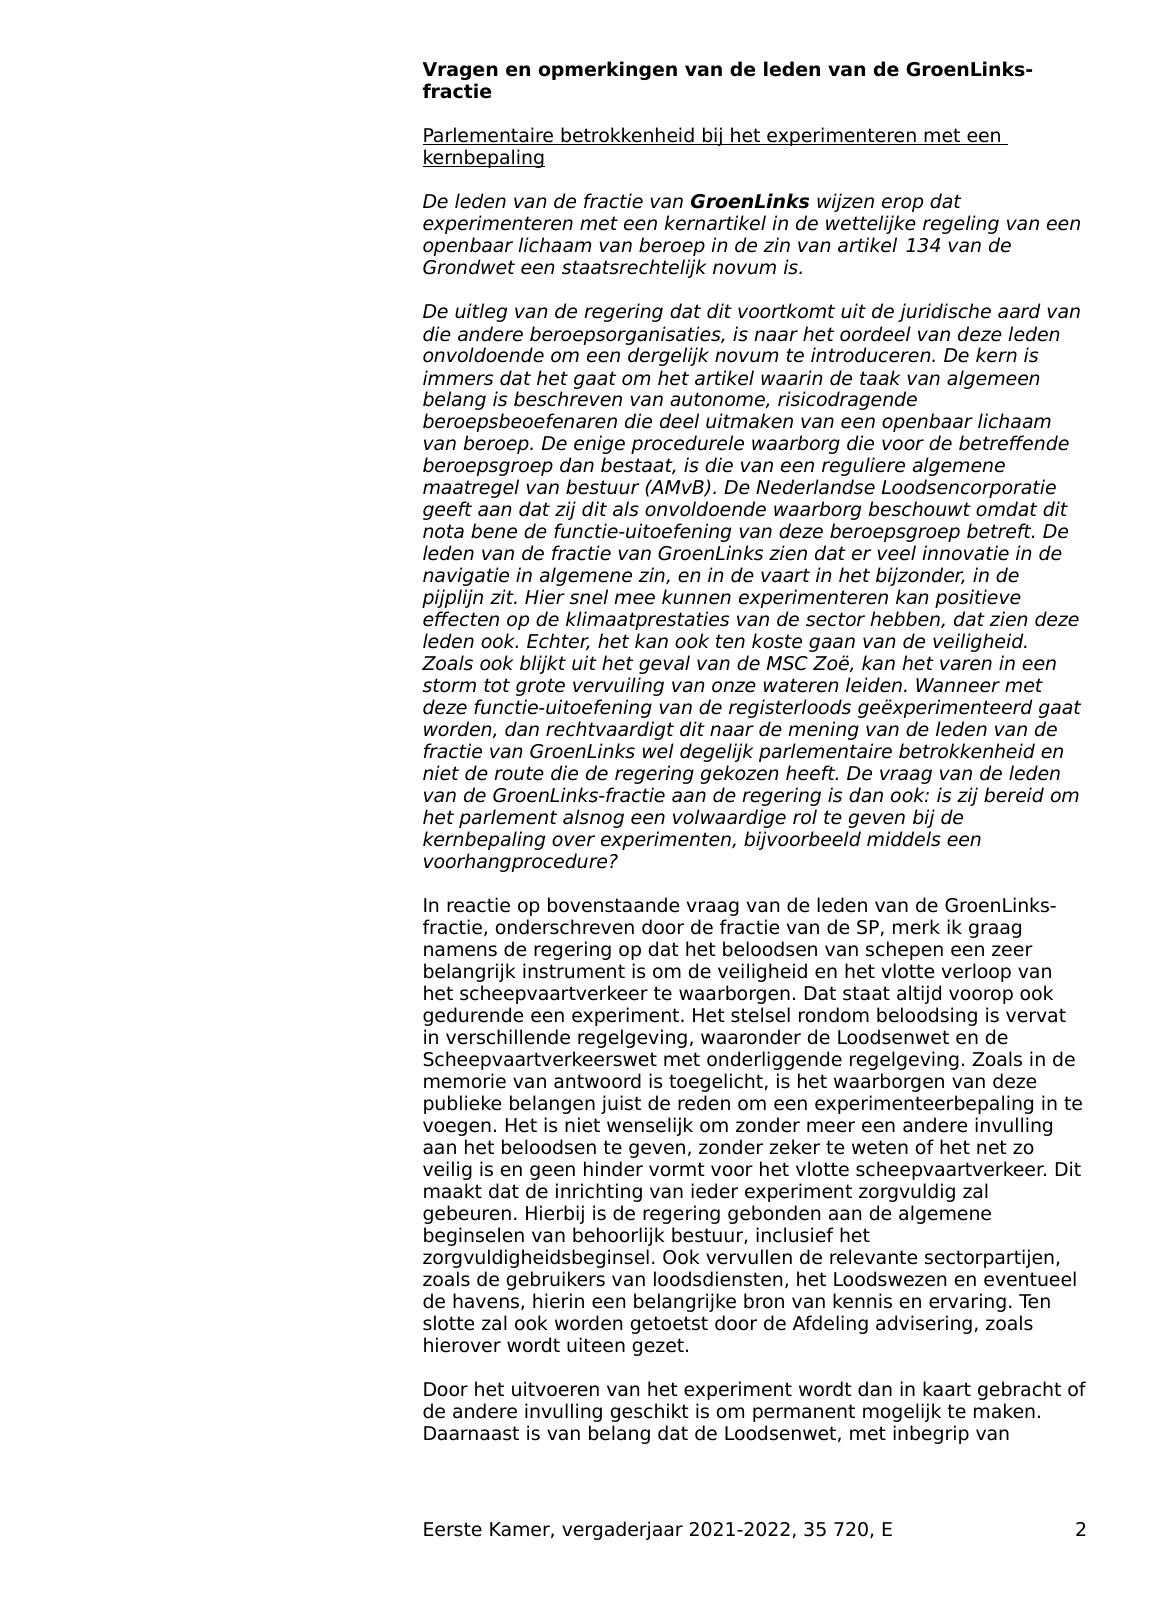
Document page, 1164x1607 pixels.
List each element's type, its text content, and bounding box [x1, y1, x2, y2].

subtitle Parlementaire betrokkenheid bij het experimenteren met een kernbepaling [422, 125, 1087, 169]
text In reactie op bovenstaande vraag van de leden van de GroenLinks-fractie, onderschreven door de fractie van de SP, merk ik graag namens de regering op dat het beloodsen van schepen een zeer belangrijk instrument is om de veiligheid en het vlotte verloop van het scheepvaartverkeer te waarborgen. Dat staat altijd voorop ook gedurende een experiment. Het stelsel rondom beloodsing is vervat in verschillende regelgeving, waaronder de Loodsenwet en de Scheepvaartverkeerswet met onderliggende regelgeving. Zoals in de memorie van antwoord is toegelicht, is het waarborgen van deze publieke belangen juist de reden om een experimenteerbepaling in te voegen. Het is niet wenselijk om zonder meer een andere invulling aan het beloodsen te geven, zonder zeker te weten of het net zo veilig is en geen hinder vormt voor het vlotte scheepvaartverkeer. Dit maakt dat de inrichting van ieder experiment zorgvuldig zal gebeuren. Hierbij is de regering gebonden aan de algemene beginselen van behoorlijk bestuur, inclusief het zorgvuldigheidsbeginsel. Ook vervullen de relevante sectorpartijen, zoals de gebruikers van loodsdiensten, het Loodswezen en eventueel de havens, hierin een belangrijke bron van kennis en ervaring. Ten slotte zal ook worden getoetst door de Afdeling advisering, zoals hierover wordt uiteen gezet. [422, 895, 1087, 1357]
text Door het uitvoeren van het experiment wordt dan in kaart gebracht of de andere invulling geschikt is om permanent mogelijk te maken. Daarnaast is van belang dat de Loodsenwet, met inbegrip van [422, 1379, 1087, 1445]
text De uitleg van de regering dat dit voortkomt uit de juridische aard van die andere beroepsorganisaties, is naar het oordeel van deze leden onvoldoende om een dergelijk novum te introduceren. De kern is immers dat het gaat om het artikel waarin de taak van algemeen belang is beschreven van autonome, risicodragende beroepsbeoefenaren die deel uitmaken van een openbaar lichaam van beroep. De enige procedurele waarborg die voor de betreffende beroepsgroep dan bestaat, is die van een reguliere algemene maatregel van bestuur (AMvB). De Nederlandse Loodsencorporatie geeft aan dat zij dit als onvoldoende waarborg beschouwt omdat dit nota bene de functie-uitoefening van deze beroepsgroep betreft. De leden van de fractie van GroenLinks zien dat er veel innovatie in de navigatie in algemene zin, en in de vaart in het bijzonder, in de pijplijn zit. Hier snel mee kunnen experimenteren kan positieve effecten op de klimaatprestaties van de sector hebben, dat zien deze leden ook. Echter, het kan ook ten koste gaan van de veiligheid. Zoals ook blijkt uit het geval van de MSC Zoë, kan het varen in een storm tot grote vervuiling van onze wateren leiden. Wanneer met deze functie-uitoefening van de registerloods geëxperimenteerd gaat worden, dan rechtvaardigt dit naar de mening van de leden van de fractie van GroenLinks wel degelijk parlementaire betrokkenheid en niet de route die de regering gekozen heeft. De vraag van de leden van de GroenLinks-fractie aan de regering is dan ook: is zij bereid om het parlement alsnog een volwaardige rol te geven bij de kernbepaling over experimenten, bijvoorbeeld middels een voorhangprocedure? [422, 301, 1087, 873]
text De leden van de fractie van GroenLinks wijzen erop dat experimenteren met een kernartikel in de wettelijke regeling van een openbaar lichaam van beroep in de zin van artikel 134 van de Grondwet een staatsrechtelijk novum is. [422, 191, 1087, 279]
subtitle Vragen en opmerkingen van de leden van de GroenLinks-fractie [422, 59, 1087, 103]
